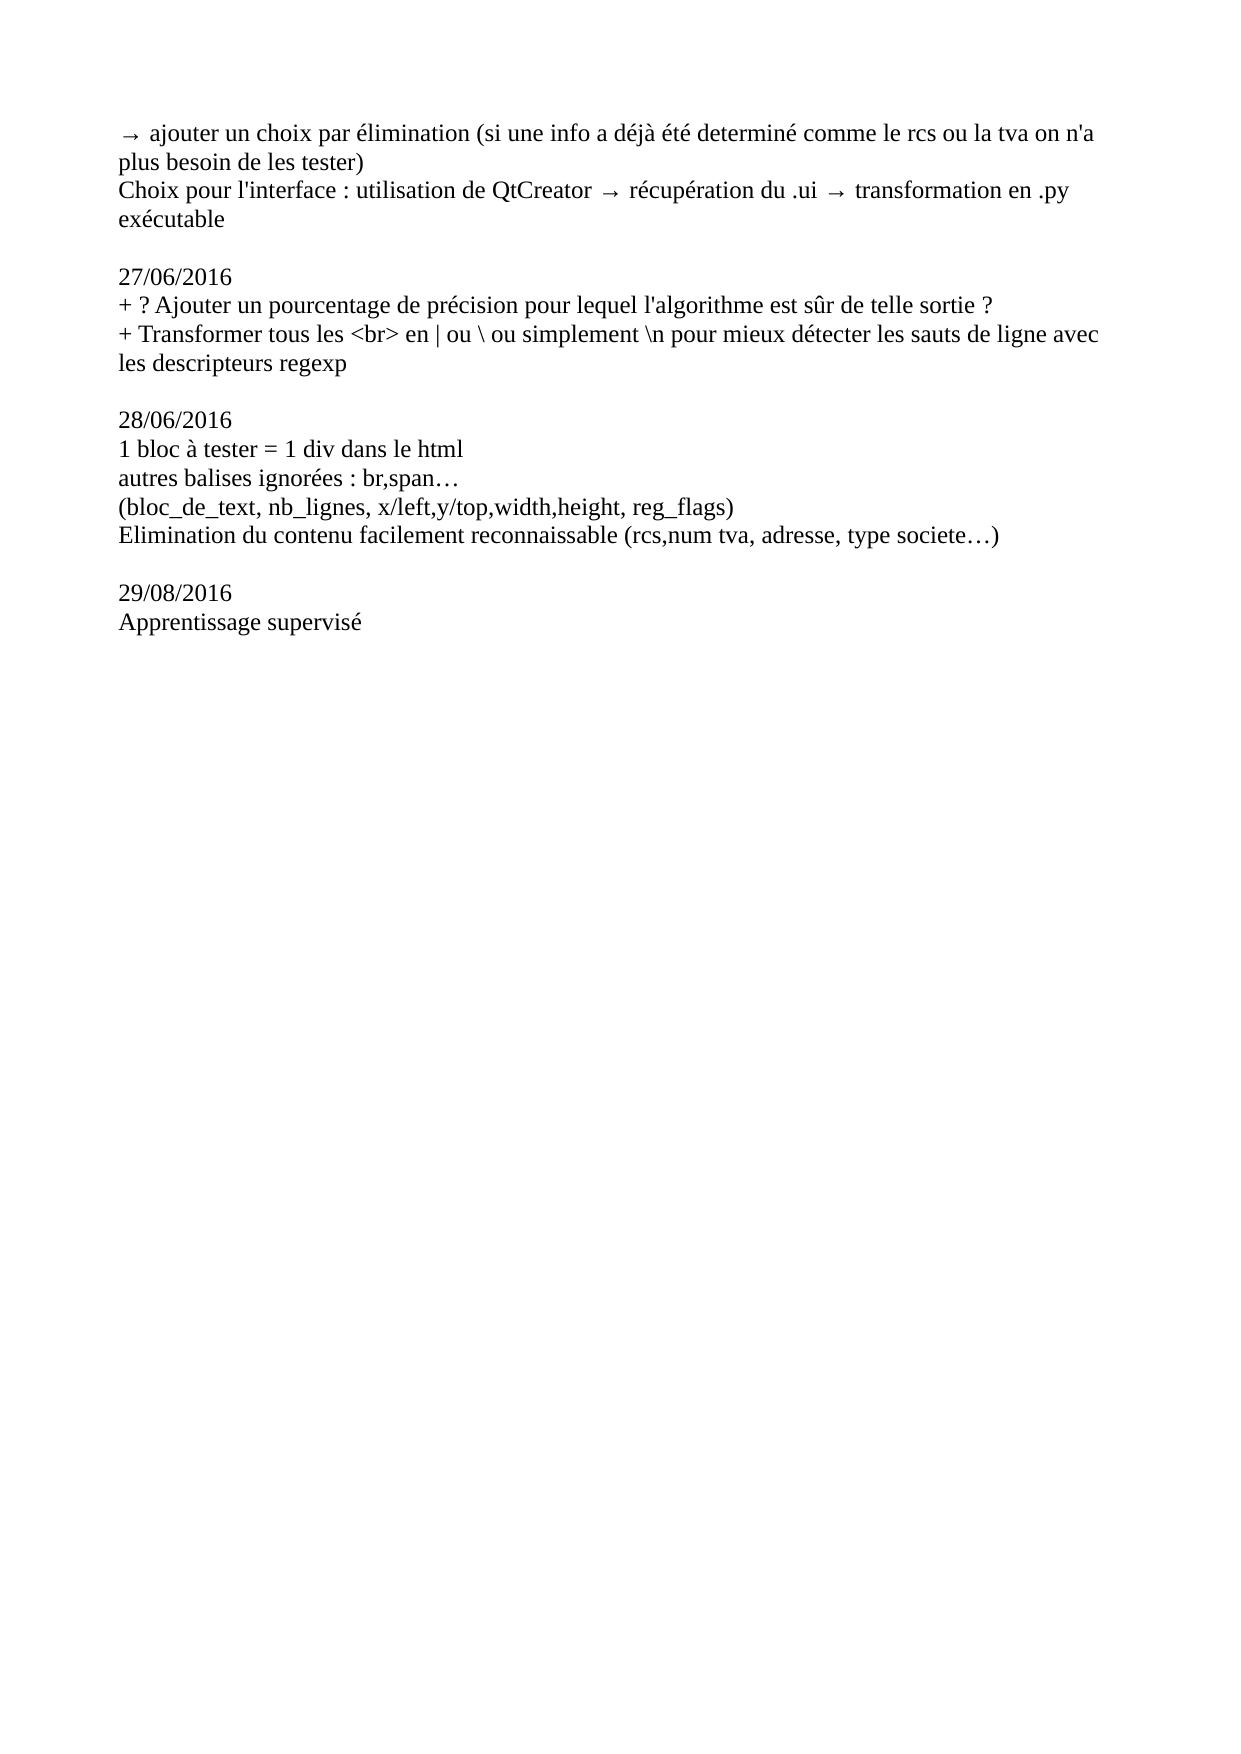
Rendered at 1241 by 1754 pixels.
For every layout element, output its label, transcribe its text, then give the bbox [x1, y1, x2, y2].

text Elimination du contenu facilement reconnaissable (rcs,num tva, adresse, type societe…) [118, 521, 1122, 549]
text autres balises ignorées : br,span… [118, 463, 1122, 492]
text 27/06/2016 [118, 262, 1122, 291]
text → ajouter un choix par élimination (si une info a déjà été determiné comme le rcs ou la tva on n'a plus besoin de les tester) [118, 118, 1122, 176]
text + ? Ajouter un pourcentage de précision pour lequel l'algorithme est sûr de telle sortie ? [118, 291, 1122, 319]
text (bloc_de_text, nb_lignes, x/left,y/top,width,height, reg_flags) [118, 492, 1122, 521]
text 28/06/2016 [118, 406, 1122, 434]
text 29/08/2016 [118, 578, 1122, 607]
text Choix pour l'interface : utilisation de QtCreator → récupération du .ui → transformation en .py exécutable [118, 176, 1122, 233]
text + Transformer tous les <br> en | ou \ ou simplement \n pour mieux détecter les sauts de ligne avec les descripteurs regexp [118, 319, 1122, 377]
text Apprentissage supervisé [118, 607, 1122, 636]
text 1 bloc à tester = 1 div dans le html [118, 434, 1122, 463]
